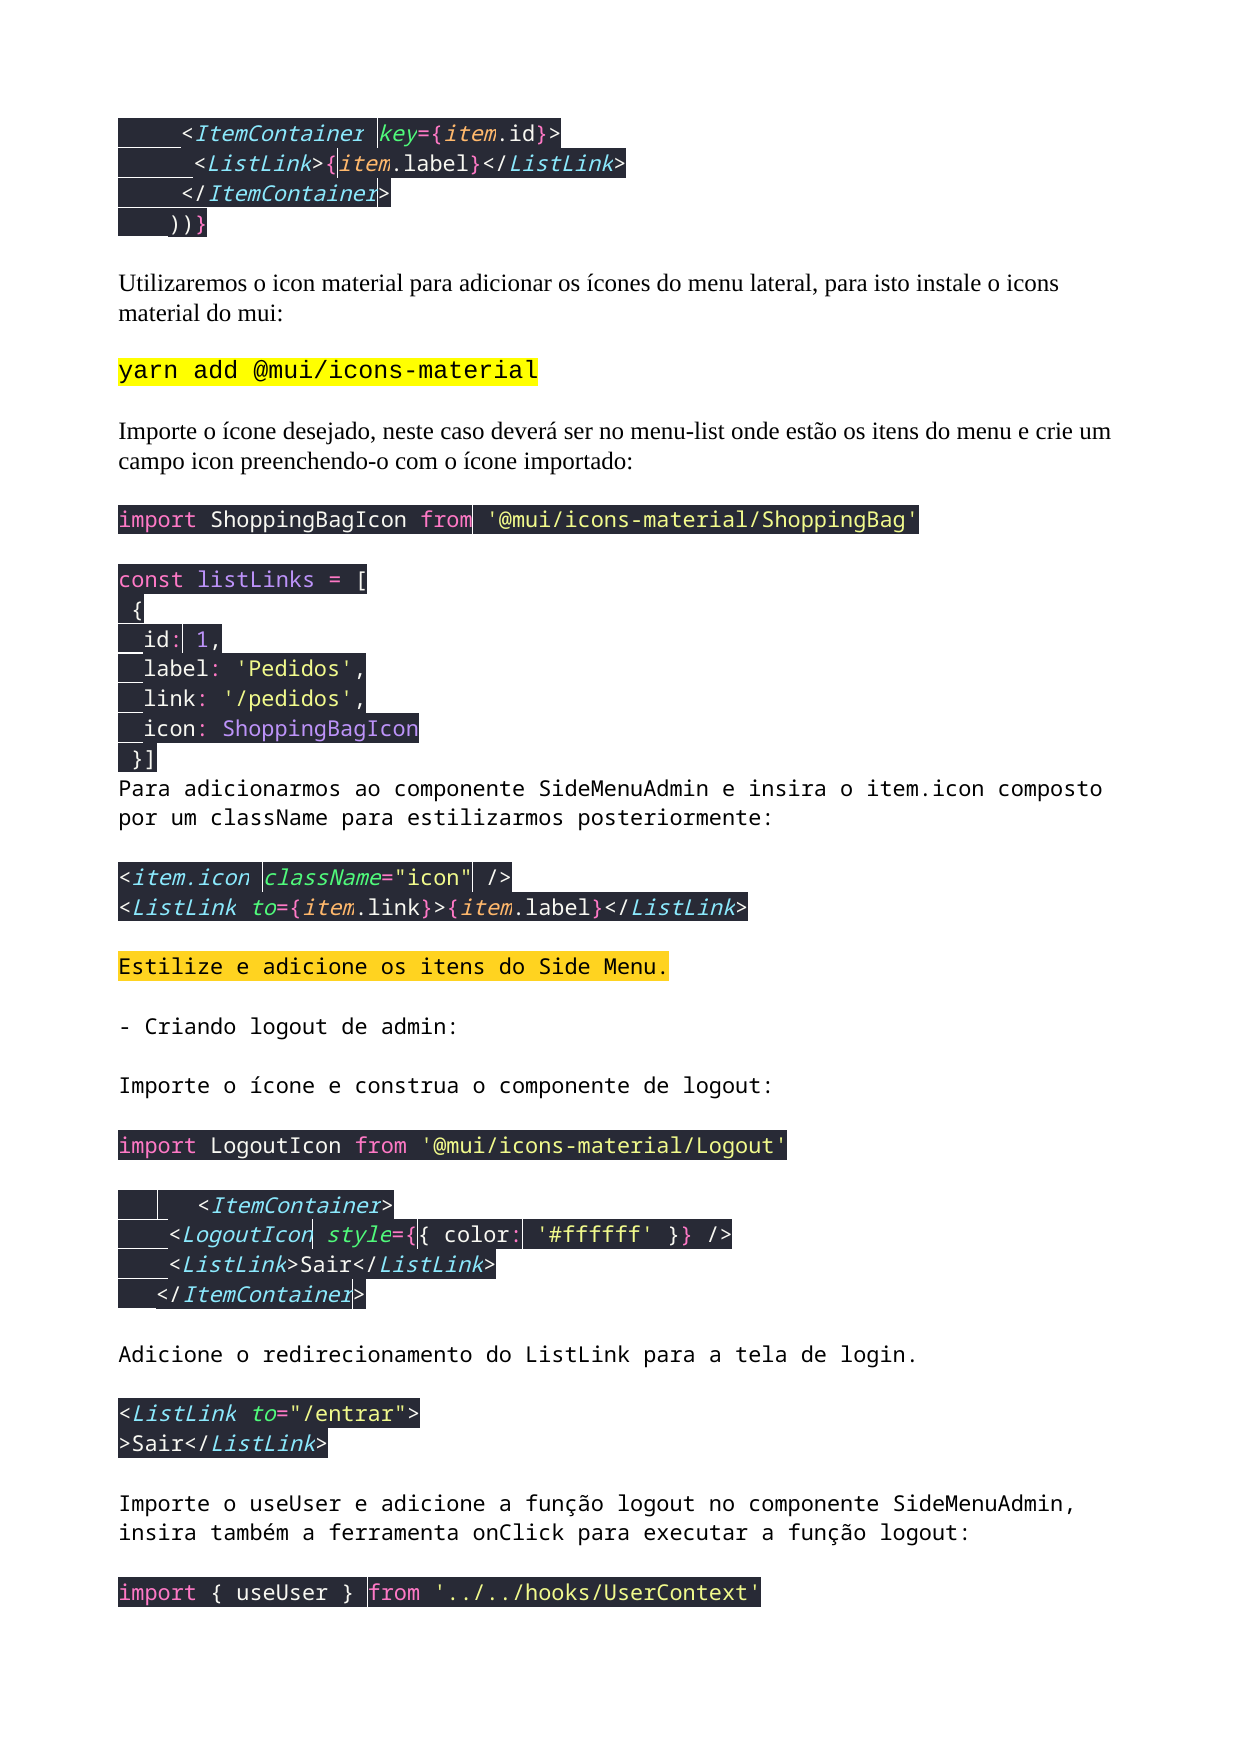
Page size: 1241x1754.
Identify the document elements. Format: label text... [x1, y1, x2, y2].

text Estilize e adicione os itens do Side Menu. [118, 951, 1122, 981]
text </ItemContainer> [118, 1279, 1122, 1309]
text <ListLink>Sair</ListLink> [118, 1249, 1122, 1279]
text <ListLink to={item.link}>{item.label}</ListLink> [118, 892, 1122, 921]
text Importe o ícone e construa o componente de logout: [118, 1070, 1122, 1100]
text Importe o ícone desejado, neste caso deverá ser no menu-list onde estão os itens do menu e crie um campo icon preenchendo-o com o ícone importado: [118, 415, 1122, 475]
text - Criando logout de admin: [118, 1011, 1122, 1041]
text link: '/pedidos', [118, 683, 1122, 713]
text >Sair</ListLink> [118, 1428, 1122, 1458]
text <LogoutIcon style={{ color: '#ffffff' }} /> [118, 1219, 1122, 1249]
text <ItemContainer key={item.id}> [118, 118, 1122, 148]
text }] [118, 743, 1122, 772]
text <ItemContainer> [118, 1189, 1122, 1219]
text label: 'Pedidos', [118, 653, 1122, 683]
text const listLinks = [ [118, 564, 1122, 594]
text id: 1, [118, 623, 1122, 653]
text <ListLink to="/entrar"> [118, 1398, 1122, 1428]
text Importe o useUser e adicione a função logout no componente SideMenuAdmin, insira também a ferramenta onClick para executar a função logout: [118, 1487, 1122, 1547]
text import ShoppingBagIcon from '@mui/icons-material/ShoppingBag' [118, 504, 1122, 534]
text import LogoutIcon from '@mui/icons-material/Logout' [118, 1130, 1122, 1160]
text import { useUser } from '../../hooks/UserContext' [118, 1577, 1122, 1607]
text </ItemContainer> [118, 178, 1122, 207]
text ))} [118, 207, 1122, 237]
text icon: ShoppingBagIcon [118, 713, 1122, 743]
text { [118, 594, 1122, 623]
text yarn add @mui/icons-material [118, 356, 1122, 386]
text Para adicionarmos ao componente SideMenuAdmin e insira o item.icon composto por um className para estilizarmos posteriormente: [118, 772, 1122, 832]
text Utilizaremos o icon material para adicionar os ícones do menu lateral, para isto instale o icons material do mui: [118, 267, 1122, 326]
text <ListLink>{item.label}</ListLink> [118, 148, 1122, 178]
text <item.icon className="icon" /> [118, 862, 1122, 892]
text Adicione o redirecionamento do ListLink para a tela de login. [118, 1338, 1122, 1368]
